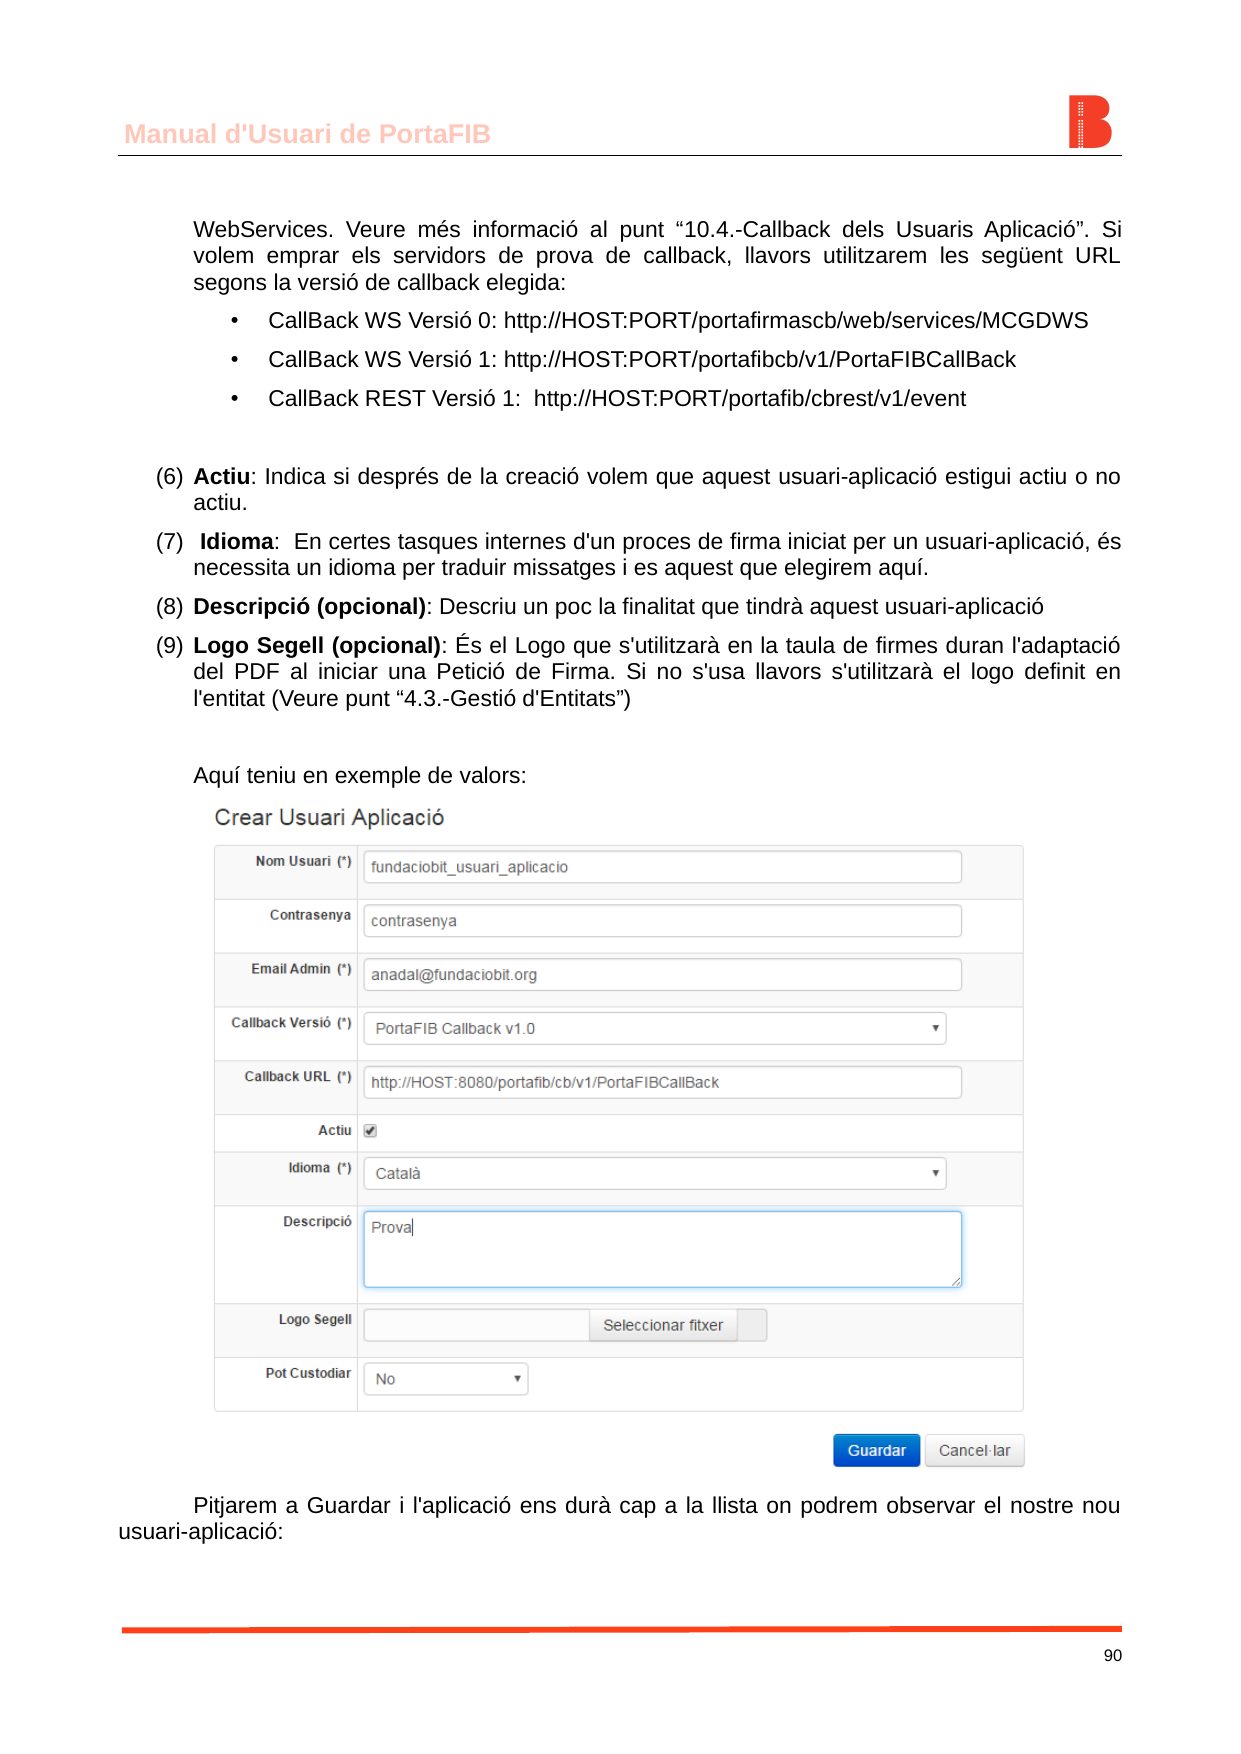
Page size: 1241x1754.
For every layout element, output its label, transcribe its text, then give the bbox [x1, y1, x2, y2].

text Aquí teniu en exemple de valors: [118, 762, 1122, 789]
picture [1063, 94, 1117, 150]
list CallBack WS Versió 1: http://HOST:PORT/portafibcb/v1/PortaFIBCallBack [231, 346, 1122, 372]
list Actiu: Indica si després de la creació volem que aquest usuari-aplicació estigui actiu o no actiu. [156, 463, 1122, 515]
text Pitjarem a Guardar i l'aplicació ens durà cap a la llista on podrem observar el nostre nou usuari-aplicació: [118, 1492, 1122, 1544]
list Logo Segell (opcional): És el Logo que s'utilitzarà en la taula de firmes duran l'adaptació del PDF al iniciar una Petició de Firma. Si no s'usa llavors s'utilitzarà el logo definit en l'entitat (Veure punt “4.3.-Gestió d'Entitats”) [156, 632, 1122, 711]
list CallBack WS Versió 0: http://HOST:PORT/portafirmascb/web/services/MCGDWS [231, 307, 1122, 334]
picture [204, 801, 1036, 1479]
list Idioma: En certes tasques internes d'un proces de firma iniciat per un usuari-aplicació, és necessita un idioma per traduir missatges i es aquest que elegirem aquí. [156, 528, 1122, 581]
list CallBack REST Versió 1: http://HOST:PORT/portafib/cbrest/v1/event [231, 385, 1122, 411]
list Descripció (opcional): Descriu un poc la finalitat que tindrà aquest usuari-aplicació [156, 593, 1122, 619]
list WebServices. Veure més informació al punt “10.4.-Callback dels Usuaris Aplicació”. Si volem emprar els servidors de prova de callback, llavors utilitzarem les següent URL segons la versió de callback elegida: [156, 216, 1122, 295]
